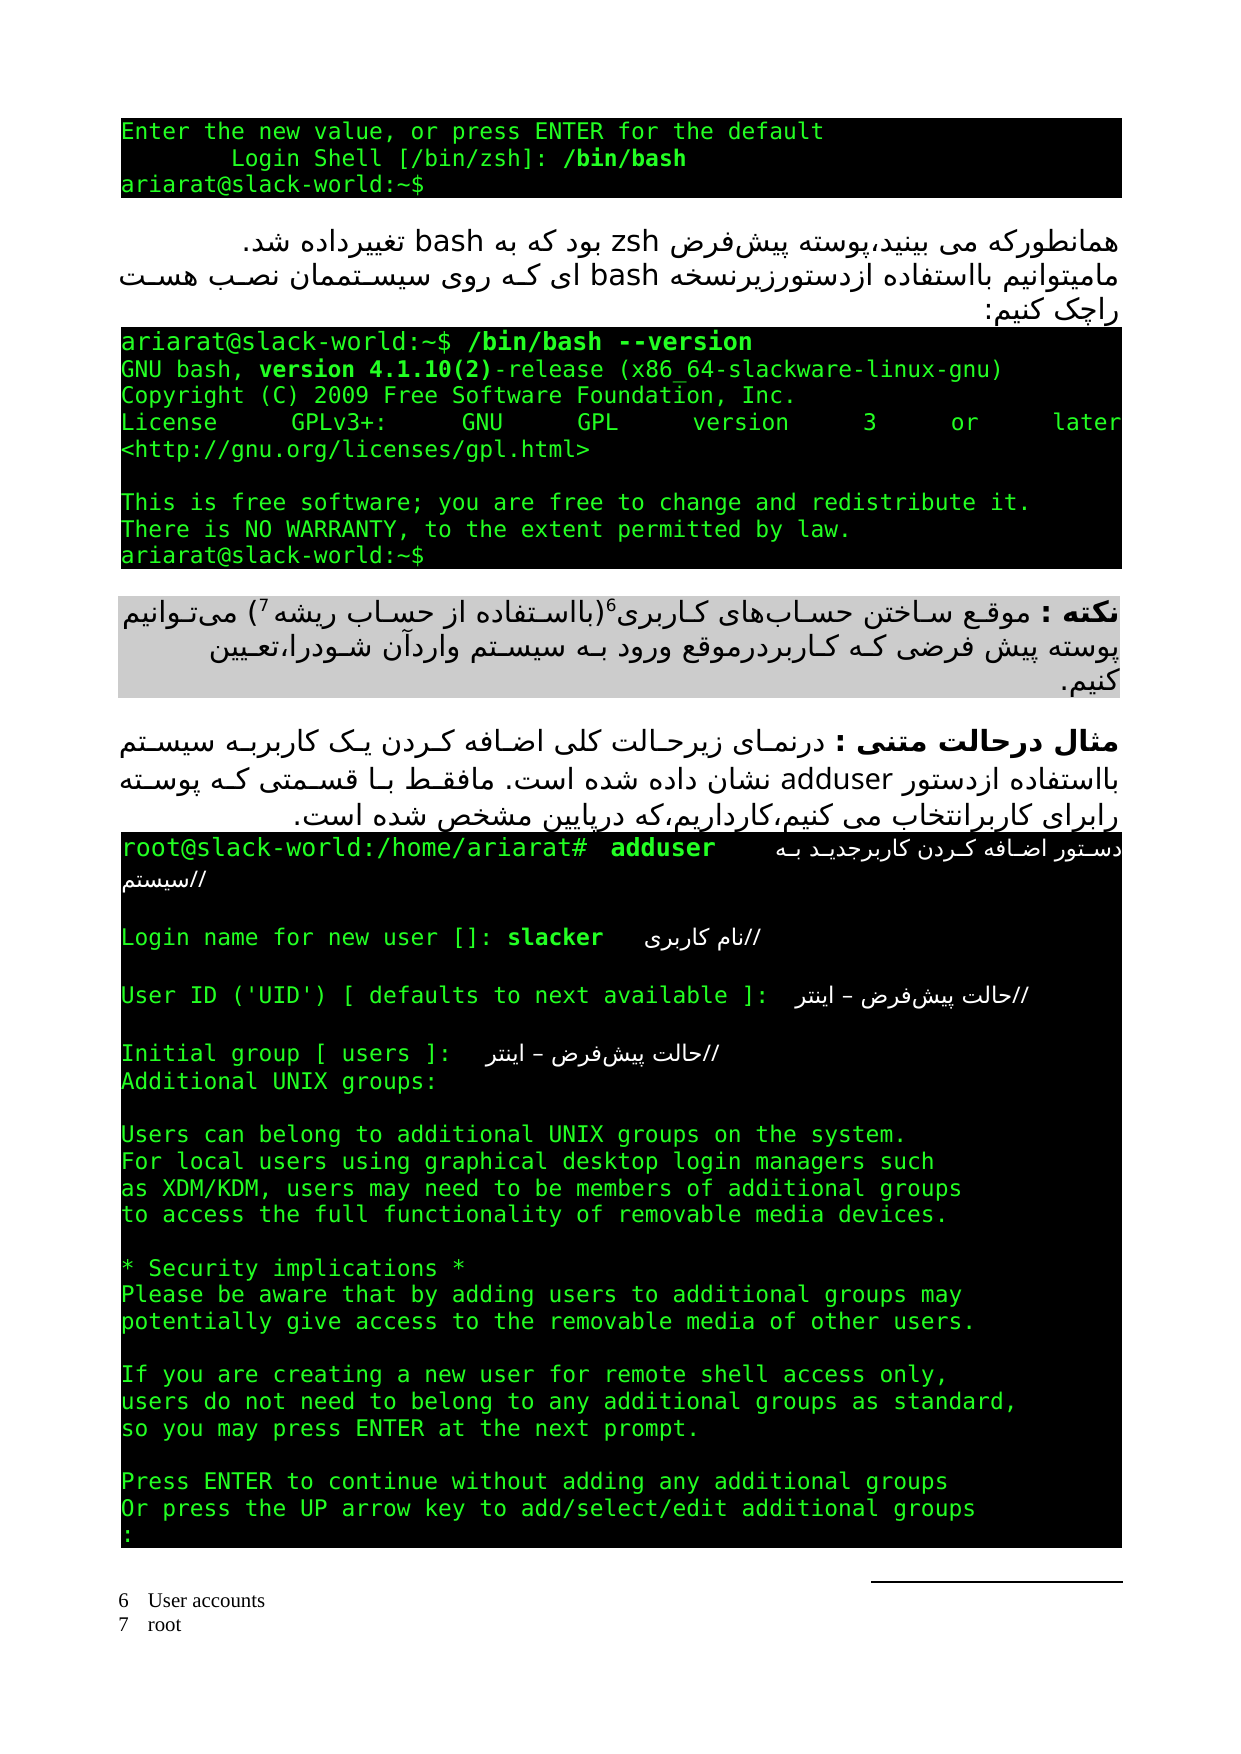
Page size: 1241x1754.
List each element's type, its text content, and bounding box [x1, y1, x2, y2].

text همانطورکه می بینید،پوسته پیش‌فرض zsh بود که به bash تغییرداده شد. [118, 225, 1120, 259]
text root [118, 1612, 1122, 1636]
text Copyright (C) 2009 Free Software Foundation, Inc. [121, 382, 1122, 409]
text ariarat@slack-world:~$ [121, 542, 1122, 569]
text Or press the UP arrow key to add/select/edit additional groups [121, 1495, 1122, 1522]
text This is free software; you are free to change and redistribute it. [121, 489, 1122, 516]
text * Security implications * [121, 1255, 1122, 1282]
text potentially give access to the removable media of other users. [121, 1308, 1122, 1335]
text ariarat@slack-world:~$ [121, 171, 1122, 198]
text There is NO WARRANTY, to the extent permitted by law. [121, 516, 1122, 542]
text User accounts [118, 1588, 1122, 1612]
text as XDM/KDM, users may need to be members of additional groups [121, 1175, 1122, 1202]
text Login name for new user []: slacker نام کاربری// [121, 921, 1122, 952]
text Please be aware that by adding users to additional groups may [121, 1282, 1122, 1308]
text Users can belong to additional UNIX groups on the system. [121, 1122, 1122, 1148]
text to access the full functionality of removable media devices. [121, 1202, 1122, 1228]
text For local users using graphical desktop login managers such [121, 1148, 1122, 1175]
text Login Shell [/bin/zsh]: /bin/bash [121, 145, 1122, 171]
text so you may press ENTER at the next prompt. [121, 1415, 1122, 1442]
text Enter the new value, or press ENTER for the default [121, 118, 1122, 145]
text نکته : موقع ساختن حساب‌های کاربری(بااستفاده از حساب ریشه) می‌توانیم پوسته پیش فرضی که کاربردرموقع ورود به سیستم واردآن شودرا،تعیین کنیم. [118, 596, 1120, 698]
text GNU bash, version 4.1.10(2)-release (x86_64-slackware-linux-gnu) [121, 356, 1122, 382]
text مثال درحالت متنی : درنمای زیرحالت کلی اضافه کردن یک کاربربه سیستم بااستفاده ازدستور adduser نشان داده شده است. مافقط با قسمتی که پوسته رابرای کاربرانتخاب می کنیم،کارداریم،که درپایین مشخص شده است. [118, 724, 1120, 832]
text users do not need to belong to any additional groups as standard, [121, 1388, 1122, 1415]
text Additional UNIX groups: [121, 1068, 1122, 1095]
text License GPLv3+: GNU GPL version 3 or later <http://gnu.org/licenses/gpl.html> [121, 409, 1122, 462]
text Initial group [ users ]: حالت پیش‌فرض – اینتر// [121, 1037, 1122, 1068]
text If you are creating a new user for remote shell access only, [121, 1362, 1122, 1388]
text مامیتوانیم بااستفاده ازدستورزیرنسخه bash ای که روی سیستممان نصب هست راچک کنیم: [118, 259, 1120, 327]
text User ID ('UID') [ defaults to next available ]: حالت پیش‌فرض – اینتر// [121, 979, 1122, 1010]
text ariarat@slack-world:~$ /bin/bash --version [121, 327, 1122, 356]
text : [121, 1522, 1122, 1548]
text root@slack-world:/home/ariarat# adduser دستور اضافه کردن کاربرجدید به سیستم// [121, 832, 1122, 894]
text Press ENTER to continue without adding any additional groups [121, 1468, 1122, 1495]
